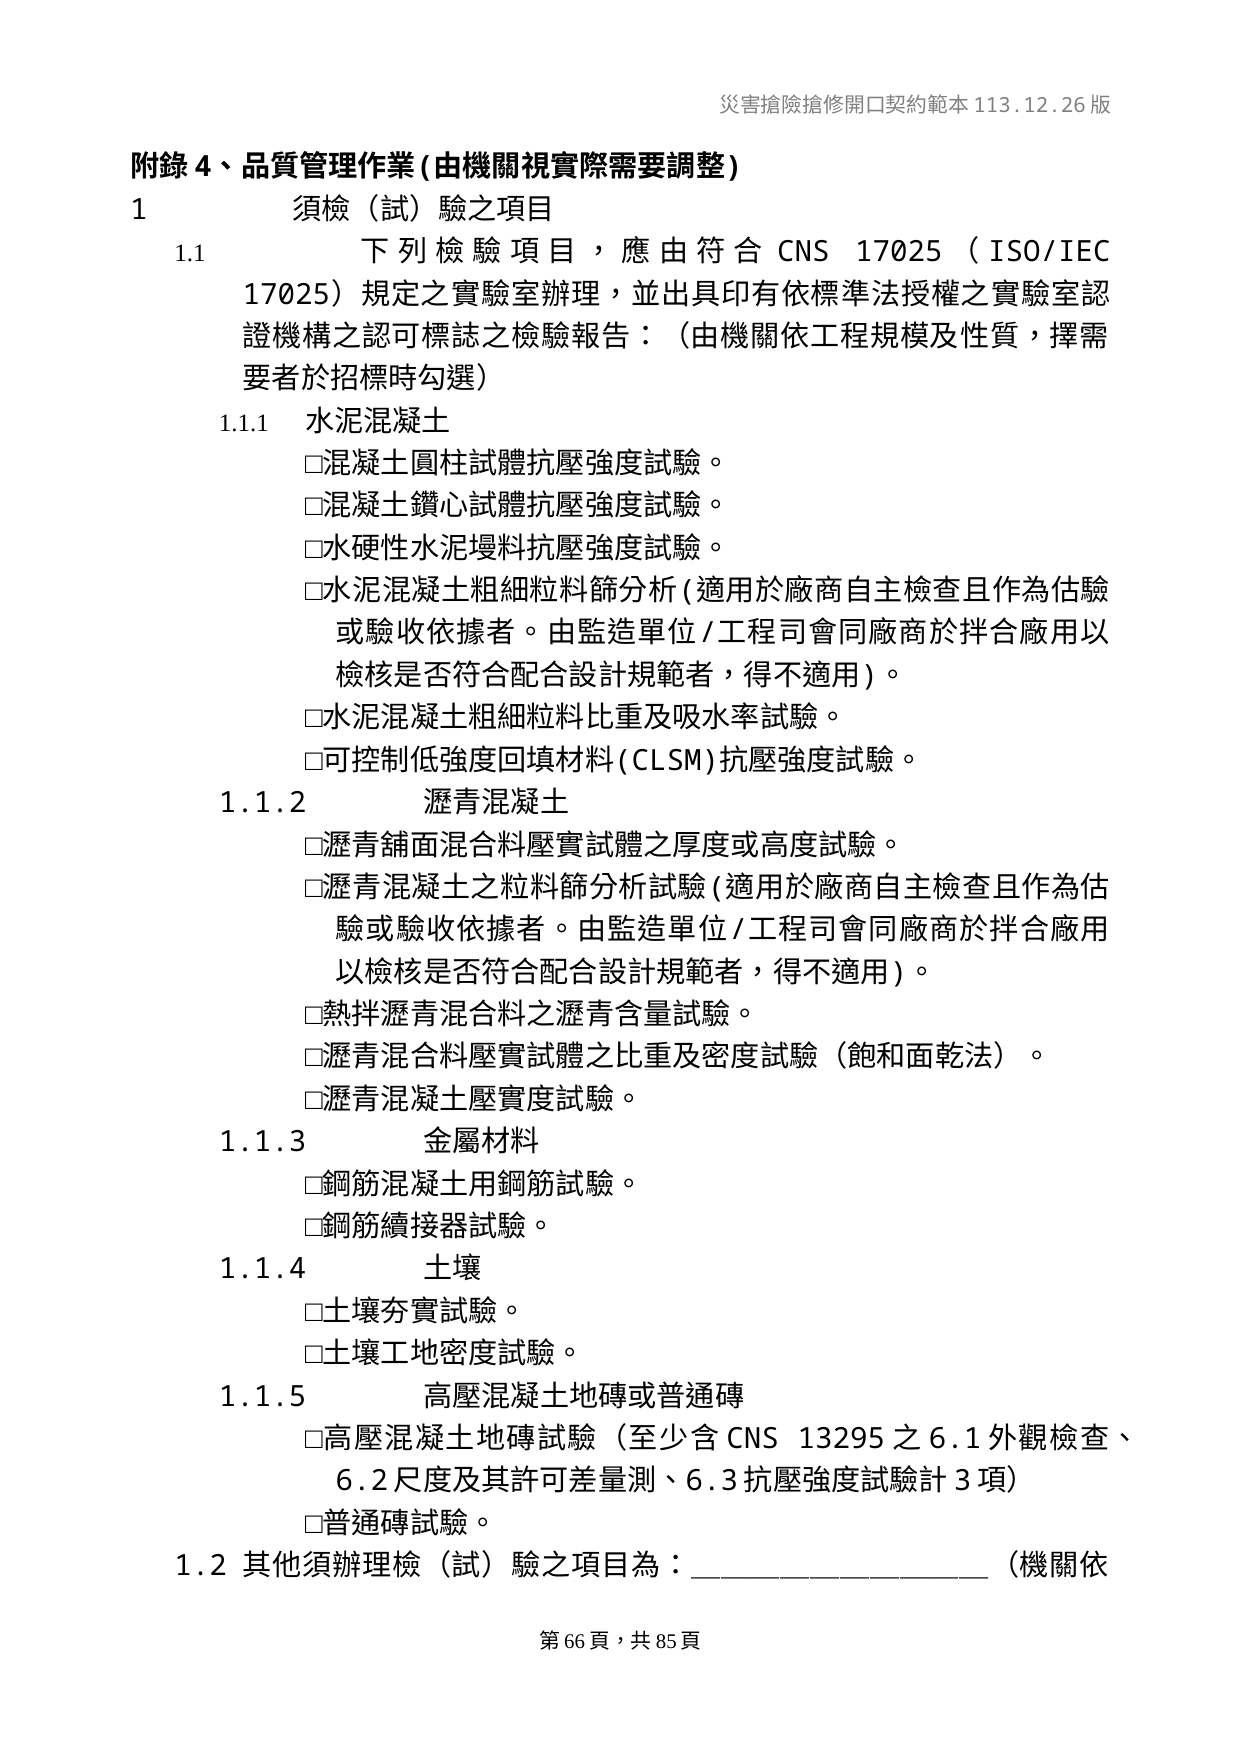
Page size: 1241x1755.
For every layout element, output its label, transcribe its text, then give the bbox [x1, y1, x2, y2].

text □混凝土圓柱試體抗壓強度試驗。 [305, 439, 1110, 482]
text □混凝土鑽心試體抗壓強度試驗。 [305, 482, 1110, 524]
list 瀝青混凝土 [218, 779, 1110, 821]
list 水泥混凝土 [218, 397, 1110, 439]
text □水硬性水泥墁料抗壓強度試驗。 [305, 524, 1110, 567]
text □土壤夯實試驗。 [305, 1287, 1110, 1330]
list 金屬材料 [218, 1118, 1110, 1160]
text □普通磚試驗。 [305, 1499, 1110, 1542]
text □水泥混凝土粗細粒料比重及吸水率試驗。 [305, 694, 1110, 736]
text □瀝青混凝土壓實度試驗。 [305, 1075, 1110, 1118]
text 附錄4、品質管理作業(由機關視實際需要調整) [130, 143, 1110, 185]
text □可控制低強度回填材料(CLSM)抗壓強度試驗。 [305, 736, 1110, 779]
text □瀝青舖面混合料壓實試體之厚度或高度試驗。 [305, 821, 1110, 863]
text □鋼筋續接器試驗。 [305, 1203, 1110, 1245]
list 下列檢驗項目，應由符合CNS 17025（ISO/IEC 17025）規定之實驗室辦理，並出具印有依標準法授權之實驗室認證機構之認可標誌之檢驗報告：（由機關依工程規模及性質，擇需要者於招標時勾選） [174, 228, 1110, 397]
list 須檢（試）驗之項目 [130, 185, 1110, 228]
text □高壓混凝土地磚試驗（至少含CNS 13295之6.1外觀檢查、6.2尺度及其許可差量測、6.3抗壓強度試驗計3項） [305, 1414, 1110, 1499]
list 高壓混凝土地磚或普通磚 [218, 1372, 1110, 1414]
text □熱拌瀝青混合料之瀝青含量試驗。 [305, 991, 1110, 1033]
text □土壤工地密度試驗。 [305, 1330, 1110, 1372]
list 其他須辦理檢（試）驗之項目為：＿＿＿＿＿＿＿＿＿＿（機關依 [174, 1542, 1110, 1584]
text □瀝青混合料壓實試體之比重及密度試驗（飽和面乾法）。 [305, 1033, 1110, 1075]
list 土壤 [218, 1245, 1110, 1287]
text □水泥混凝土粗細粒料篩分析(適用於廠商自主檢查且作為估驗或驗收依據者。由監造單位/工程司會同廠商於拌合廠用以檢核是否符合配合設計規範者，得不適用)。 [305, 567, 1110, 694]
text □瀝青混凝土之粒料篩分析試驗(適用於廠商自主檢查且作為估驗或驗收依據者。由監造單位/工程司會同廠商於拌合廠用以檢核是否符合配合設計規範者，得不適用)。 [305, 863, 1110, 991]
text □鋼筋混凝土用鋼筋試驗。 [305, 1160, 1110, 1203]
